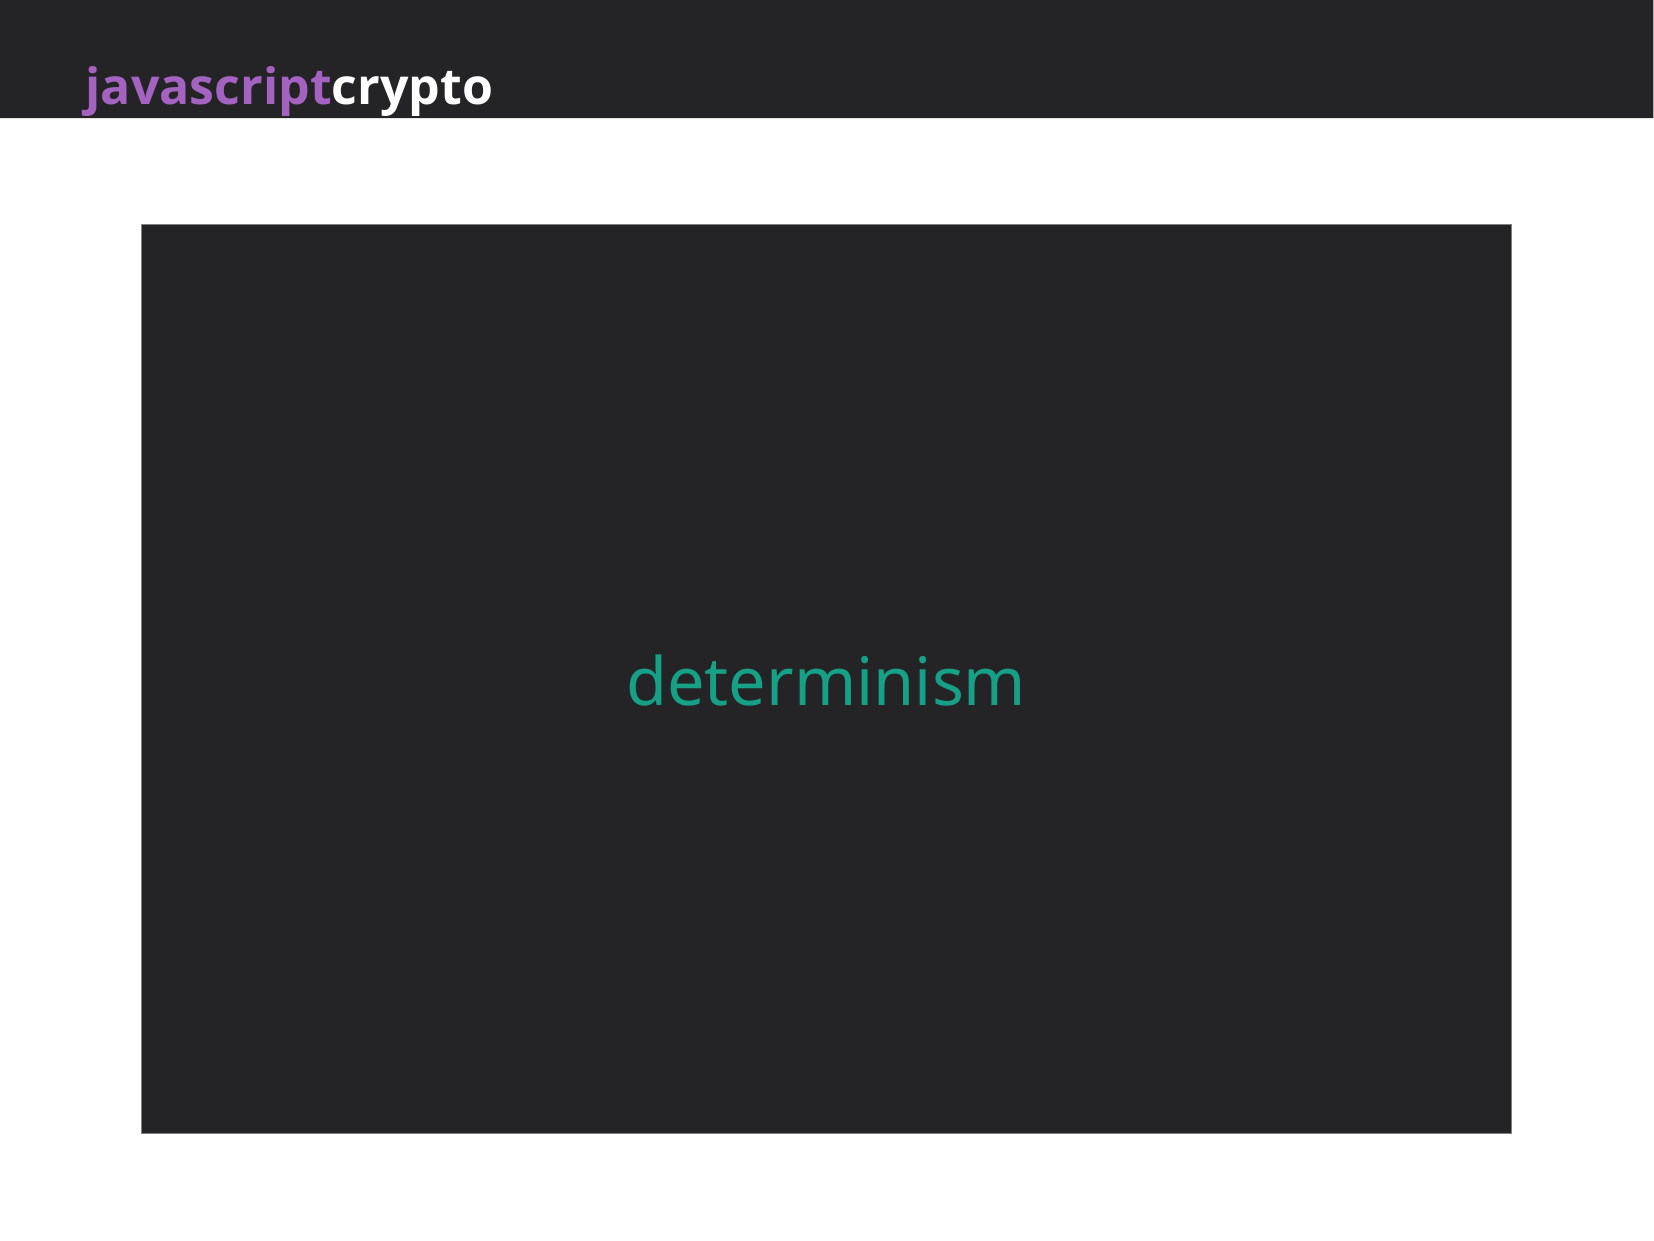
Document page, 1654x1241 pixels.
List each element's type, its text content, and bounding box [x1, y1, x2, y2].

text_box [0, 0, 1654, 119]
text_box determinism [141, 224, 1512, 1134]
text_box javascriptcrypto [70, 43, 544, 119]
